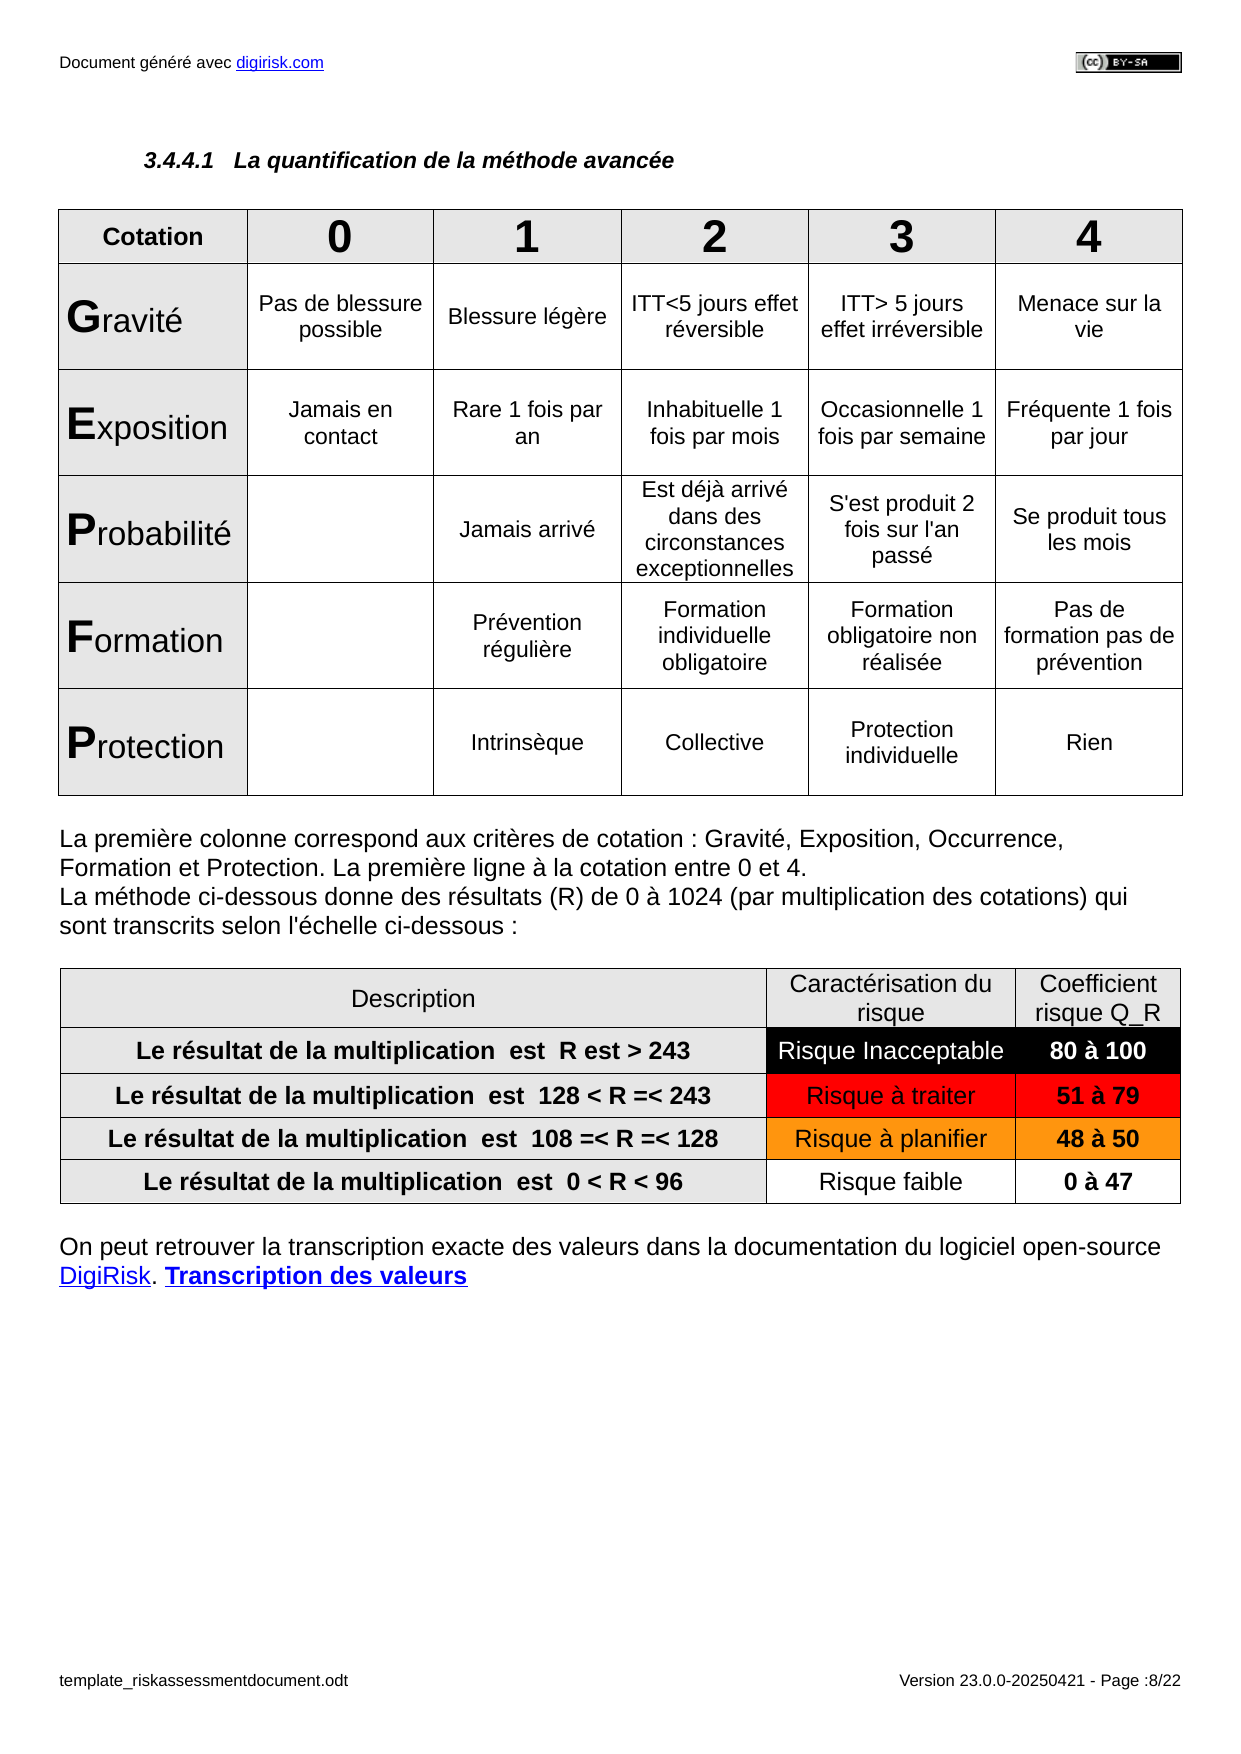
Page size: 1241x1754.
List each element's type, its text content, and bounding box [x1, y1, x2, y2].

table_cell Pas de blessure possible [248, 264, 433, 369]
table_header 4 [996, 210, 1182, 262]
table_cell Se produit tous les mois [996, 476, 1182, 582]
text La méthode ci-dessous donne des résultats (R) de 0 à 1024 (par multiplication des cotations) qui sont transcrits selon l'échelle ci-dessous : [59, 882, 1181, 939]
table_cell Risque faible [767, 1160, 1015, 1202]
table_cell [248, 476, 433, 582]
subtitle La quantification de la méthode avancée [144, 147, 1181, 174]
table_header Caractérisation du risque [767, 969, 1015, 1027]
table_cell 80 à 100 [1016, 1028, 1180, 1073]
table_cell Fréquente 1 fois par jour [996, 370, 1182, 475]
table_cell Est déjà arrivé dans des circonstances exceptionnelles [622, 476, 808, 582]
table_cell Jamais en contact [248, 370, 433, 475]
table_cell Le résultat de la multiplication est R est > 243 [61, 1028, 766, 1073]
table_cell Pas de formation pas de prévention [996, 583, 1182, 688]
table_cell 51 à 79 [1016, 1074, 1180, 1117]
table_cell Risque à planifier [767, 1118, 1015, 1159]
table_cell Risque Inacceptable [767, 1028, 1015, 1073]
table_cell Formation obligatoire non réalisée [809, 583, 995, 688]
table_cell Menace sur la vie [996, 264, 1182, 369]
text On peut retrouver la transcription exacte des valeurs dans la documentation du logiciel open-source DigiRisk. Transcription des valeurs [59, 1232, 1181, 1290]
table_cell Collective [622, 689, 808, 795]
table_cell ITT> 5 jours effet irréversible [809, 264, 995, 369]
table_header Coefficient risque Q_R [1016, 969, 1180, 1027]
table_header 1 [434, 210, 621, 262]
table_cell Probabilité [59, 476, 247, 582]
picture [1075, 52, 1182, 73]
table_cell S'est produit 2 fois sur l'an passé [809, 476, 995, 582]
table_cell Formation individuelle obligatoire [622, 583, 808, 688]
table_header 0 [248, 210, 433, 262]
table_cell 48 à 50 [1016, 1118, 1180, 1159]
table_cell Prévention régulière [434, 583, 621, 688]
table_cell Occasionnelle 1 fois par semaine [809, 370, 995, 475]
table_header 2 [622, 210, 808, 262]
table_cell Risque à traiter [767, 1074, 1015, 1117]
table_cell Rien [996, 689, 1182, 795]
table_cell Le résultat de la multiplication est 128 < R =< 243 [61, 1074, 766, 1117]
table_cell Inhabituelle 1 fois par mois [622, 370, 808, 475]
table_cell Le résultat de la multiplication est 0 < R < 96 [61, 1160, 766, 1202]
table_cell ITT<5 jours effet réversible [622, 264, 808, 369]
table_header Description [61, 969, 766, 1027]
text La première colonne correspond aux critères de cotation : Gravité, Exposition, Occurrence, Formation et Protection. La première ligne à la cotation entre 0 et 4. [59, 824, 1181, 882]
table_header 3 [809, 210, 995, 262]
table_cell Le résultat de la multiplication est 108 =< R =< 128 [61, 1118, 766, 1159]
table_cell Gravité [59, 264, 247, 369]
table_cell Exposition [59, 370, 247, 475]
table_cell [248, 583, 433, 688]
table_cell Blessure légère [434, 264, 621, 369]
table_cell [248, 689, 433, 795]
table_cell Protection individuelle [809, 689, 995, 795]
table_header Cotation [59, 210, 247, 262]
table_cell 0 à 47 [1016, 1160, 1180, 1202]
table_cell Protection [59, 689, 247, 795]
table_cell Jamais arrivé [434, 476, 621, 582]
table_cell Rare 1 fois par an [434, 370, 621, 475]
table_cell Formation [59, 583, 247, 688]
table_cell Intrinsèque [434, 689, 621, 795]
